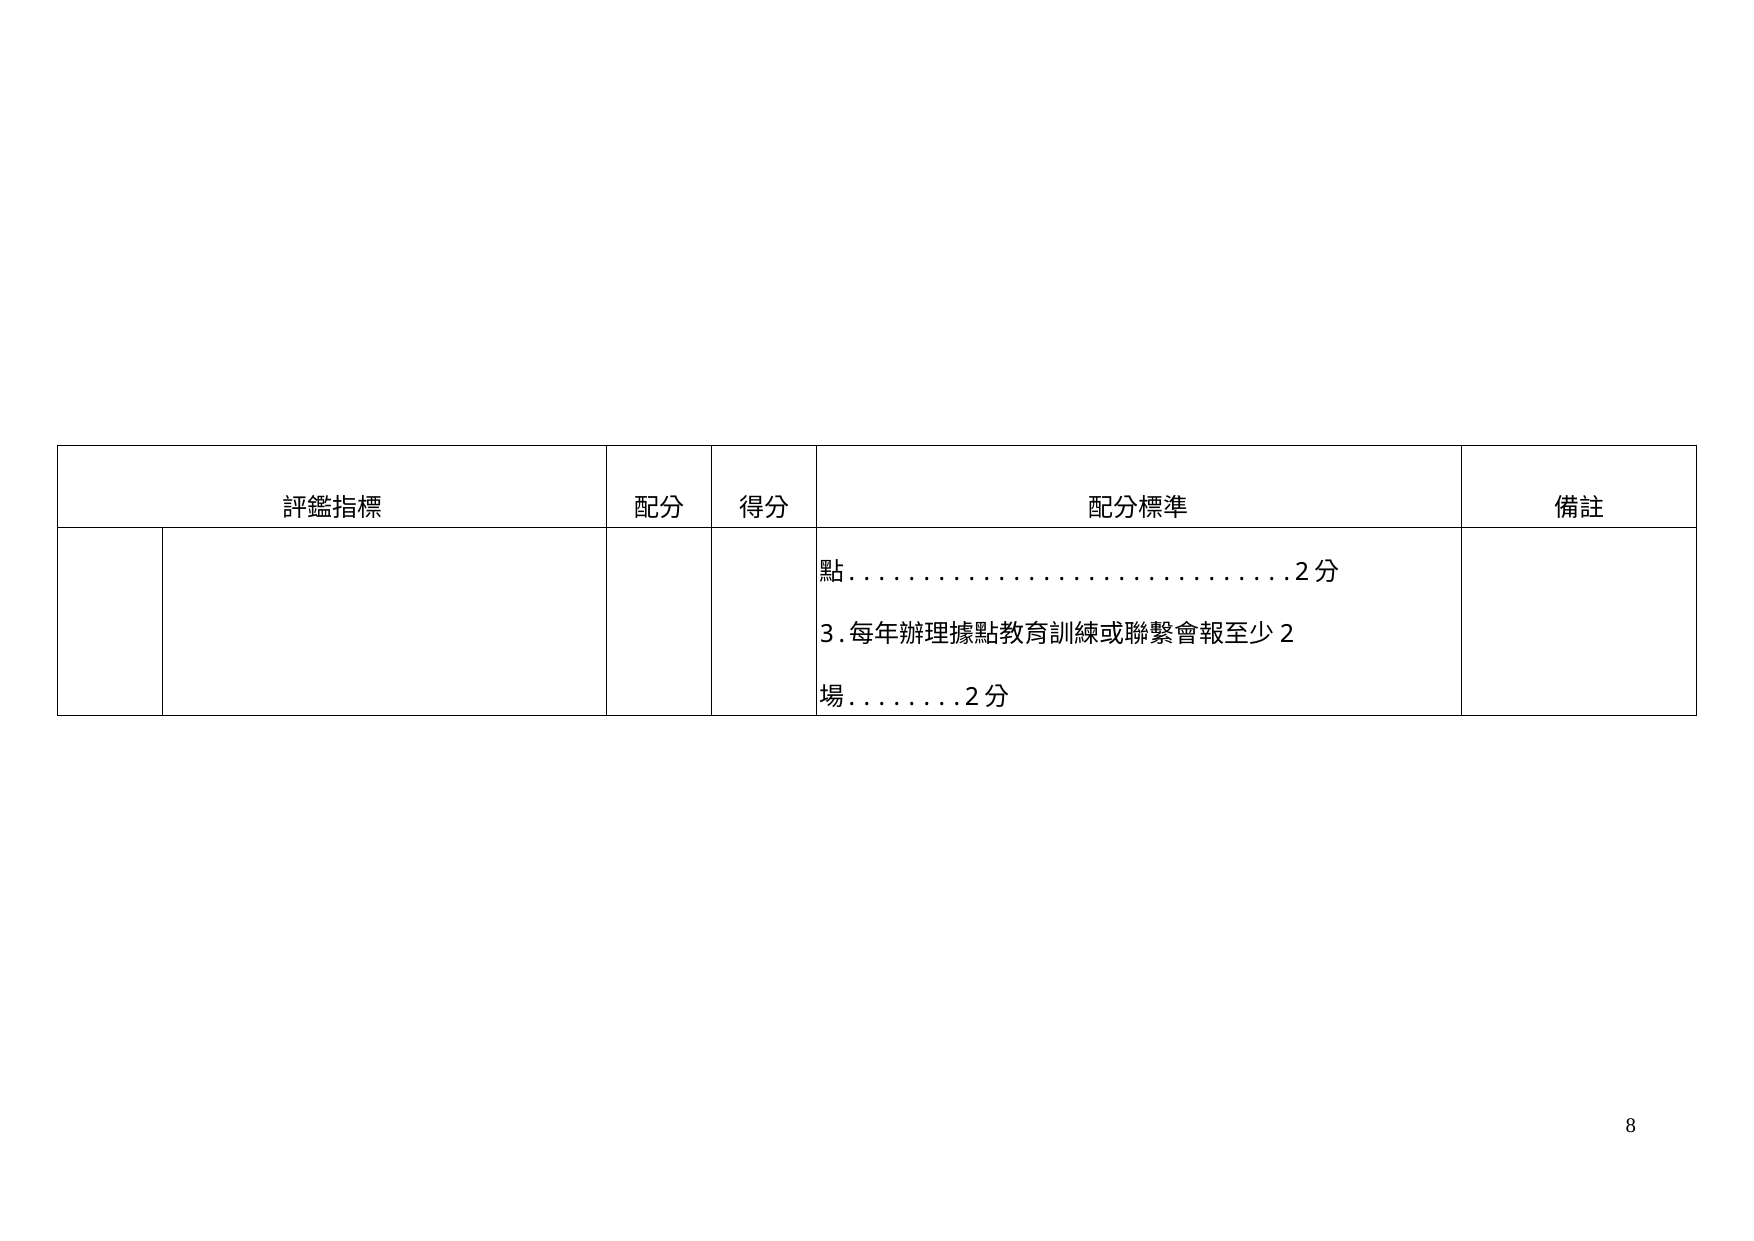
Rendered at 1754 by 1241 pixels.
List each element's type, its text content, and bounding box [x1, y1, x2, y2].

table_header 得分 [712, 446, 816, 527]
table_header 備註 [1462, 446, 1696, 527]
table_header 配分 [607, 446, 711, 527]
table_cell [712, 528, 816, 715]
table_header 評鑑指標 [58, 446, 606, 527]
table_cell [1462, 528, 1696, 715]
table_header 配分標準 [817, 446, 1461, 527]
table_cell [607, 528, 711, 715]
table_cell [163, 528, 606, 715]
table_cell [58, 528, 162, 715]
table_cell 點..............................2分 3.每年辦理據點教育訓練或聯繫會報至少2場........2分 [817, 528, 1461, 715]
